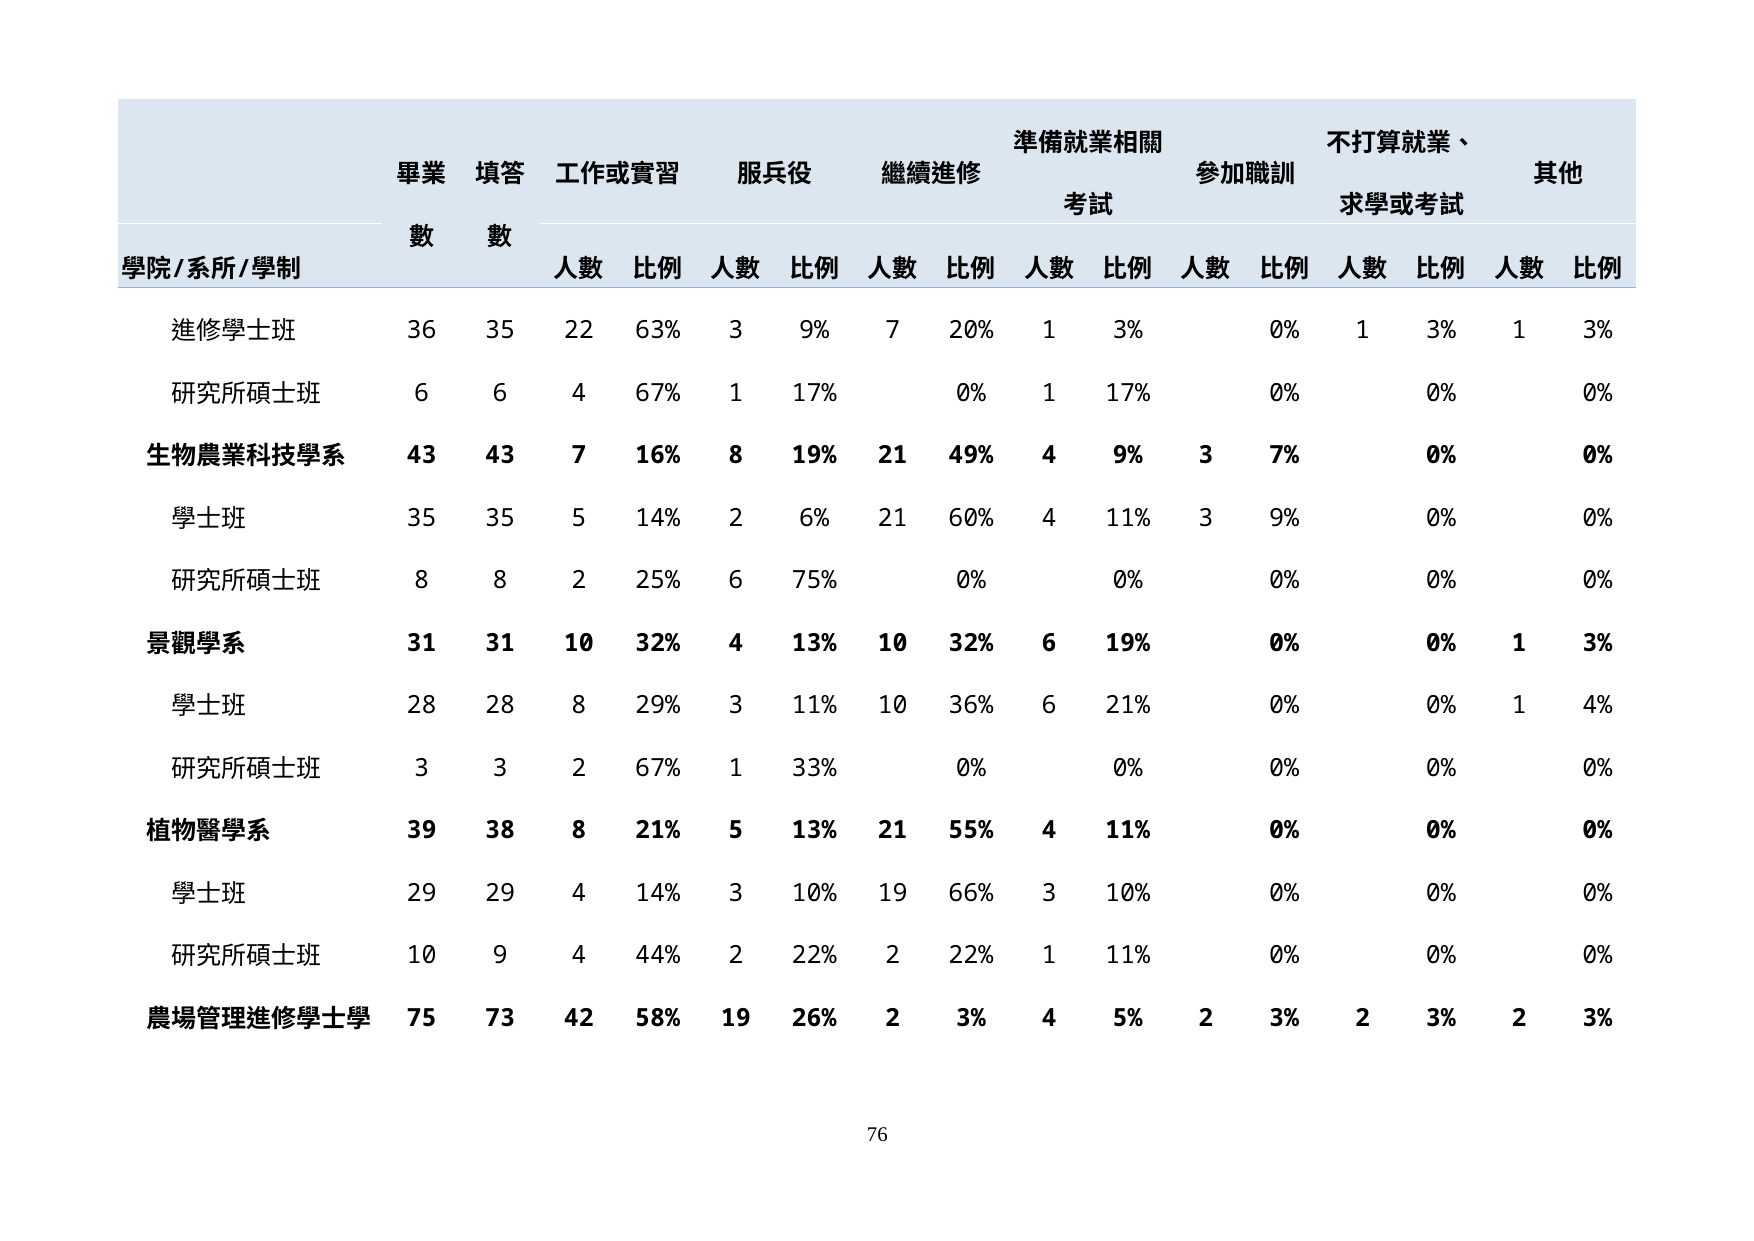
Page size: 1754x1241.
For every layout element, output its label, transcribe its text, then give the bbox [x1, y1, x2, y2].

table_cell 58% [618, 975, 696, 1037]
table_cell 44% [618, 912, 696, 974]
table_cell 0% [1401, 850, 1480, 912]
table_header 繼續進修 [853, 99, 1010, 223]
table_cell 研究所碩士班 [118, 912, 382, 974]
table_cell 景觀學系 [118, 600, 382, 662]
table_cell 比例 [1245, 224, 1323, 287]
table_header [118, 99, 382, 223]
table_cell 研究所碩士班 [118, 350, 382, 412]
table_cell 0% [1245, 912, 1323, 974]
table_cell 8 [382, 537, 461, 599]
table_cell 0% [1558, 912, 1636, 974]
table_cell 67% [618, 725, 696, 787]
table_cell 0% [1245, 850, 1323, 912]
table_cell [1166, 912, 1245, 974]
table_cell 比例 [931, 224, 1010, 287]
table_cell 2 [853, 912, 931, 974]
table_cell 3% [1558, 288, 1636, 349]
table_cell 0% [1245, 350, 1323, 412]
table_cell 20% [931, 288, 1010, 349]
table_cell 63% [618, 288, 696, 349]
table_cell 5% [1088, 975, 1166, 1037]
table_cell 3% [931, 975, 1010, 1037]
table_cell 35 [461, 475, 539, 537]
table_cell 8 [539, 787, 618, 849]
table_cell [1480, 537, 1558, 599]
table_cell 19 [853, 850, 931, 912]
table_cell 3 [1166, 475, 1245, 537]
table_cell 進修學士班 [118, 288, 382, 349]
table_cell 6 [1010, 600, 1088, 662]
table_cell 3 [696, 850, 775, 912]
table_cell 0% [1558, 787, 1636, 849]
table_cell 21 [853, 787, 931, 849]
table_cell 0% [1558, 850, 1636, 912]
table_cell 21% [1088, 662, 1166, 724]
table_cell [1480, 412, 1558, 474]
table_cell 7 [539, 412, 618, 474]
table_header 服兵役 [696, 99, 853, 223]
table_cell 0% [1401, 725, 1480, 787]
table_cell 人數 [853, 224, 931, 287]
table_cell 60% [931, 475, 1010, 537]
table_cell 19 [696, 975, 775, 1037]
table_cell [853, 350, 931, 412]
table_cell 11% [1088, 912, 1166, 974]
table_cell 學士班 [118, 850, 382, 912]
table_cell 3 [461, 725, 539, 787]
table_cell 67% [618, 350, 696, 412]
table_cell 13% [775, 787, 853, 849]
table_cell 11% [1088, 787, 1166, 849]
table_cell 26% [775, 975, 853, 1037]
table_cell 1 [1480, 288, 1558, 349]
table_cell 0% [1558, 725, 1636, 787]
table_header 準備就業相關考試 [1010, 99, 1166, 223]
table_cell 43 [382, 412, 461, 474]
table_cell 0% [931, 350, 1010, 412]
table_cell 1 [696, 350, 775, 412]
table_cell 2 [696, 912, 775, 974]
table_cell [1166, 662, 1245, 724]
table_cell 0% [1558, 412, 1636, 474]
table_cell 22 [539, 288, 618, 349]
table_cell 75 [382, 975, 461, 1037]
table_cell [1323, 912, 1401, 974]
table_cell 1 [1010, 350, 1088, 412]
table_cell 3% [1088, 288, 1166, 349]
table_cell [1166, 725, 1245, 787]
table_cell 3 [1010, 850, 1088, 912]
table_cell 6 [696, 537, 775, 599]
table_cell 73 [461, 975, 539, 1037]
table_cell [1480, 725, 1558, 787]
table_cell 5 [696, 787, 775, 849]
table_cell 11% [775, 662, 853, 724]
table_cell 人數 [1166, 224, 1245, 287]
table_cell 11% [1088, 475, 1166, 537]
table_cell 研究所碩士班 [118, 537, 382, 599]
table_cell 0% [1401, 787, 1480, 849]
table_cell 32% [931, 600, 1010, 662]
table_cell 39 [382, 787, 461, 849]
table_cell 3 [1166, 412, 1245, 474]
table_cell 17% [775, 350, 853, 412]
table_cell 農場管理進修學士學 [118, 975, 382, 1037]
table_cell 36 [382, 288, 461, 349]
table_cell 19% [775, 412, 853, 474]
table_cell 25% [618, 537, 696, 599]
table_cell 研究所碩士班 [118, 725, 382, 787]
table_cell 6 [1010, 662, 1088, 724]
table_cell [1323, 412, 1401, 474]
table_cell 29% [618, 662, 696, 724]
table_cell 0% [931, 537, 1010, 599]
table_cell 31 [461, 600, 539, 662]
table_header 畢業數 [382, 99, 461, 287]
table_cell [1166, 537, 1245, 599]
table_cell [1323, 725, 1401, 787]
table_cell 4 [1010, 975, 1088, 1037]
table_cell [1166, 600, 1245, 662]
table_cell 28 [461, 662, 539, 724]
table_cell 5 [539, 475, 618, 537]
table_cell [1166, 350, 1245, 412]
table_cell 4 [539, 912, 618, 974]
table_cell 9% [775, 288, 853, 349]
table_cell 8 [461, 537, 539, 599]
table_cell 0% [931, 725, 1010, 787]
table_cell 0% [1401, 600, 1480, 662]
table_cell 6% [775, 475, 853, 537]
table_cell 8 [539, 662, 618, 724]
table_cell [1323, 787, 1401, 849]
table_cell 9 [461, 912, 539, 974]
table_cell 0% [1245, 288, 1323, 349]
table_cell 43 [461, 412, 539, 474]
table_cell 9% [1245, 475, 1323, 537]
table_cell 0% [1245, 537, 1323, 599]
table_cell 10 [853, 662, 931, 724]
table_cell 0% [1245, 662, 1323, 724]
table_cell 0% [1558, 475, 1636, 537]
table_cell 2 [853, 975, 931, 1037]
table_cell 10% [775, 850, 853, 912]
table_cell 人數 [1480, 224, 1558, 287]
table_cell 0% [1558, 350, 1636, 412]
table_cell 3% [1558, 600, 1636, 662]
table_cell [1010, 537, 1088, 599]
table_cell 17% [1088, 350, 1166, 412]
table_cell 4% [1558, 662, 1636, 724]
table_cell [1480, 350, 1558, 412]
table_header 其他 [1480, 99, 1636, 223]
table_cell [1323, 662, 1401, 724]
table_cell 66% [931, 850, 1010, 912]
table_cell 38 [461, 787, 539, 849]
table_cell 14% [618, 475, 696, 537]
table_cell 學士班 [118, 475, 382, 537]
table_cell 33% [775, 725, 853, 787]
table_cell 19% [1088, 600, 1166, 662]
table_header 不打算就業、求學或考試 [1323, 99, 1480, 223]
table_cell [1166, 787, 1245, 849]
table_cell 29 [461, 850, 539, 912]
table_cell 16% [618, 412, 696, 474]
table_cell 0% [1401, 537, 1480, 599]
table_cell 2 [696, 475, 775, 537]
table_cell 2 [539, 537, 618, 599]
table_cell 3 [382, 725, 461, 787]
table_cell 21 [853, 412, 931, 474]
table_cell 10 [382, 912, 461, 974]
table_cell 0% [1245, 725, 1323, 787]
table_cell 2 [1480, 975, 1558, 1037]
table_cell 生物農業科技學系 [118, 412, 382, 474]
table_cell 42 [539, 975, 618, 1037]
table_cell 36% [931, 662, 1010, 724]
table_cell 55% [931, 787, 1010, 849]
table_cell 比例 [1088, 224, 1166, 287]
table_cell 10% [1088, 850, 1166, 912]
table_cell [1480, 475, 1558, 537]
table_cell 3% [1401, 288, 1480, 349]
table_cell [1010, 725, 1088, 787]
table_cell 1 [1010, 912, 1088, 974]
table_cell 7% [1245, 412, 1323, 474]
table_cell 0% [1558, 537, 1636, 599]
table_header 工作或實習 [539, 99, 696, 223]
table_cell 4 [1010, 475, 1088, 537]
table_cell [853, 725, 931, 787]
table_cell 6 [382, 350, 461, 412]
table_header 參加職訓 [1166, 99, 1323, 223]
table_cell 0% [1088, 725, 1166, 787]
table_cell 8 [696, 412, 775, 474]
table_cell 0% [1401, 412, 1480, 474]
table_cell 22% [931, 912, 1010, 974]
table_cell 2 [539, 725, 618, 787]
table_cell 3 [696, 288, 775, 349]
table_cell 29 [382, 850, 461, 912]
table_cell 10 [539, 600, 618, 662]
table_cell [1323, 537, 1401, 599]
table_cell 0% [1245, 600, 1323, 662]
table_cell 植物醫學系 [118, 787, 382, 849]
table_cell 35 [461, 288, 539, 349]
table_cell 3% [1245, 975, 1323, 1037]
table_cell [1166, 850, 1245, 912]
table_cell [1323, 850, 1401, 912]
table_cell 0% [1245, 787, 1323, 849]
table_cell 3% [1401, 975, 1480, 1037]
table_cell 75% [775, 537, 853, 599]
table_cell 35 [382, 475, 461, 537]
table_cell 比例 [1401, 224, 1480, 287]
table_cell 1 [1323, 288, 1401, 349]
table_cell 0% [1088, 537, 1166, 599]
table_cell 人數 [696, 224, 775, 287]
table_cell [1480, 850, 1558, 912]
table_cell 6 [461, 350, 539, 412]
table_cell 32% [618, 600, 696, 662]
table_cell 比例 [618, 224, 696, 287]
table_cell [1166, 288, 1245, 349]
table_cell 3% [1558, 975, 1636, 1037]
table_cell 14% [618, 850, 696, 912]
table_cell 31 [382, 600, 461, 662]
table_cell 0% [1401, 912, 1480, 974]
table_cell 4 [539, 350, 618, 412]
table_cell 1 [1480, 662, 1558, 724]
table_header 填答數 [461, 99, 539, 287]
table_cell 13% [775, 600, 853, 662]
table_cell 7 [853, 288, 931, 349]
table_cell [1323, 600, 1401, 662]
table_cell 1 [1010, 288, 1088, 349]
table_cell 4 [1010, 412, 1088, 474]
table_cell 2 [1166, 975, 1245, 1037]
table_cell 2 [1323, 975, 1401, 1037]
table_cell [1323, 350, 1401, 412]
table_cell 人數 [1323, 224, 1401, 287]
table_cell 人數 [539, 224, 618, 287]
table_cell 1 [696, 725, 775, 787]
table_cell 學士班 [118, 662, 382, 724]
table_cell 49% [931, 412, 1010, 474]
table_cell [1480, 912, 1558, 974]
table_cell 0% [1401, 350, 1480, 412]
table_cell 學院/系所/學制 [118, 224, 382, 287]
table_cell [853, 537, 931, 599]
table_cell 4 [1010, 787, 1088, 849]
table_cell 28 [382, 662, 461, 724]
table_cell 21 [853, 475, 931, 537]
table_cell 9% [1088, 412, 1166, 474]
table_cell 4 [696, 600, 775, 662]
table_cell 3 [696, 662, 775, 724]
table_cell [1323, 475, 1401, 537]
table_cell 0% [1401, 475, 1480, 537]
table_cell 4 [539, 850, 618, 912]
table_cell 人數 [1010, 224, 1088, 287]
table_cell 21% [618, 787, 696, 849]
table_cell [1480, 787, 1558, 849]
table_cell 0% [1401, 662, 1480, 724]
table_cell 1 [1480, 600, 1558, 662]
table_cell 22% [775, 912, 853, 974]
table_cell 比例 [1558, 224, 1636, 287]
table_cell 10 [853, 600, 931, 662]
table_cell 比例 [775, 224, 853, 287]
